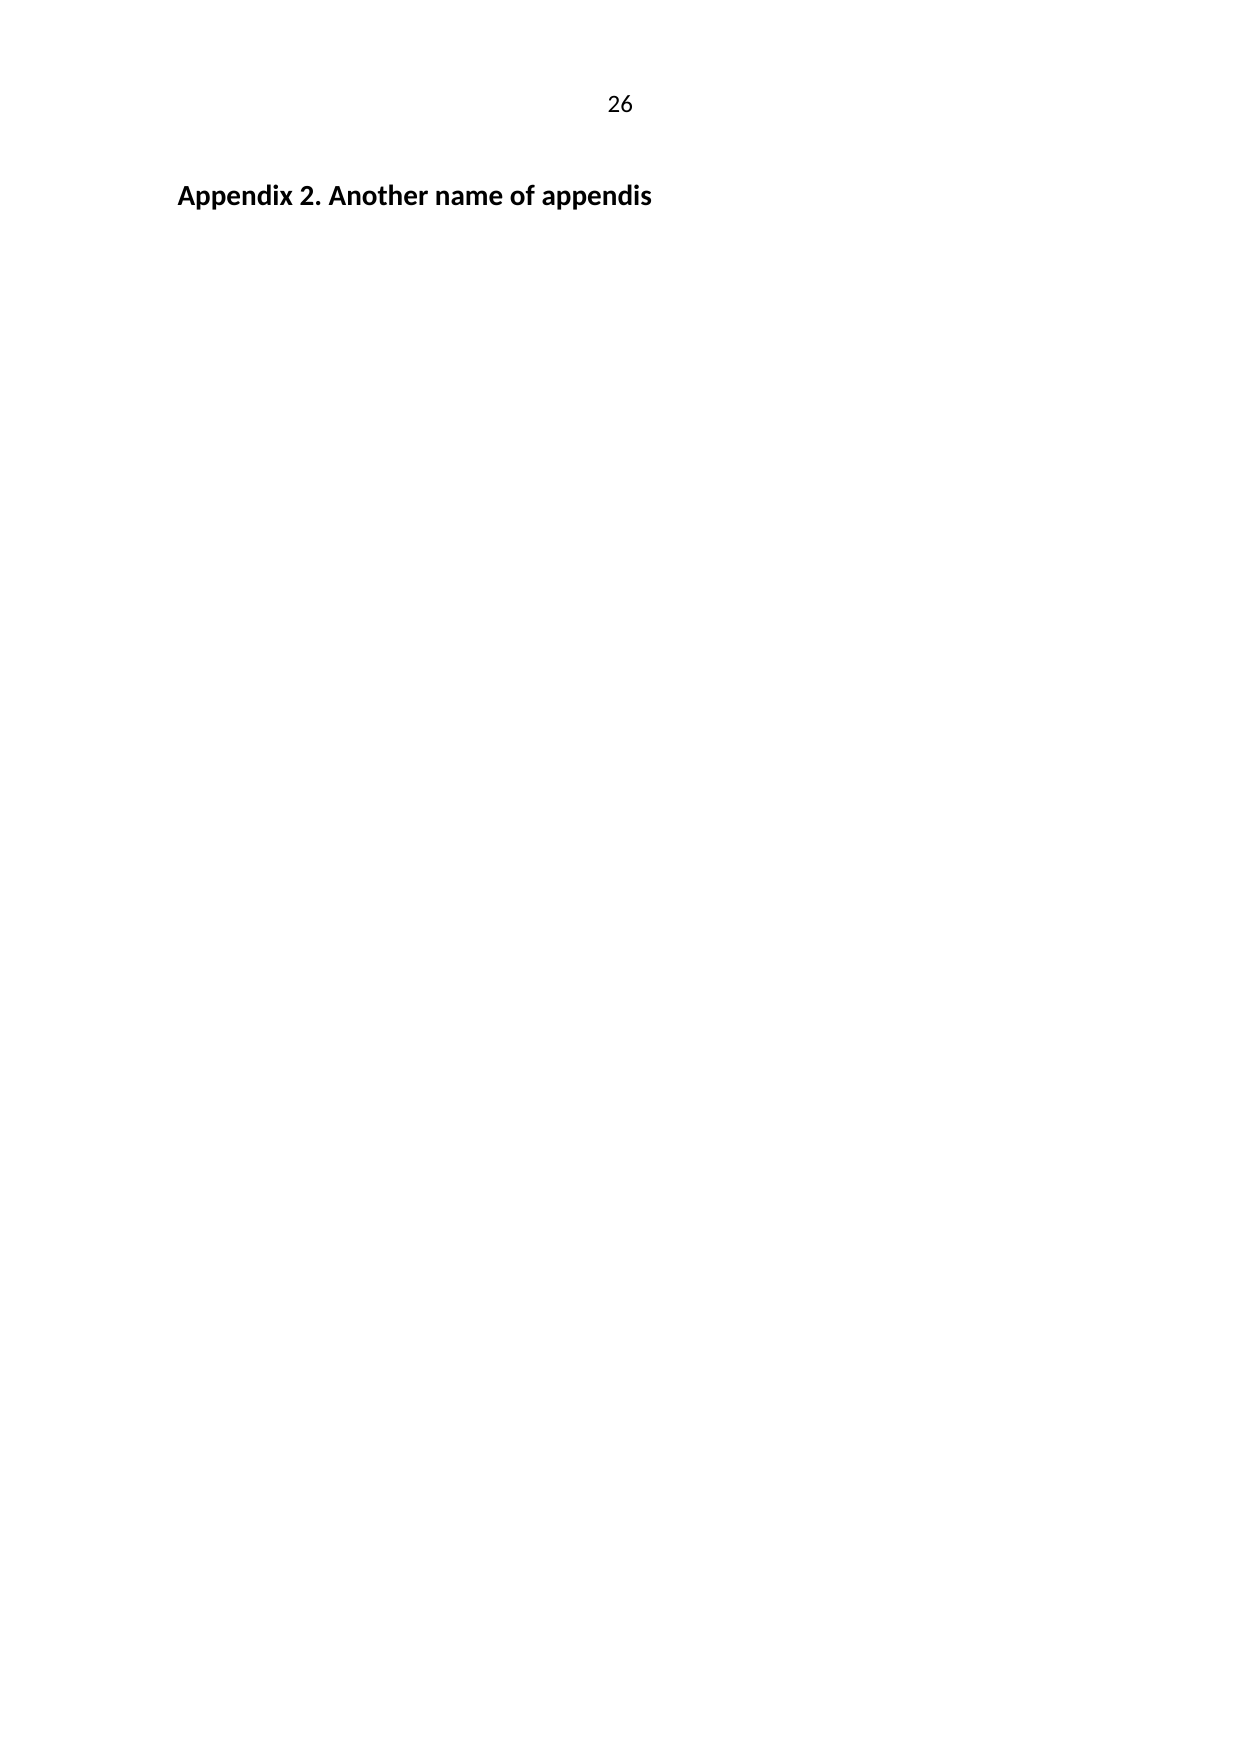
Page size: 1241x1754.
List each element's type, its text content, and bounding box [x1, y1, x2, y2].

subtitle Appendix 2. Another name of appendis [177, 177, 1063, 213]
